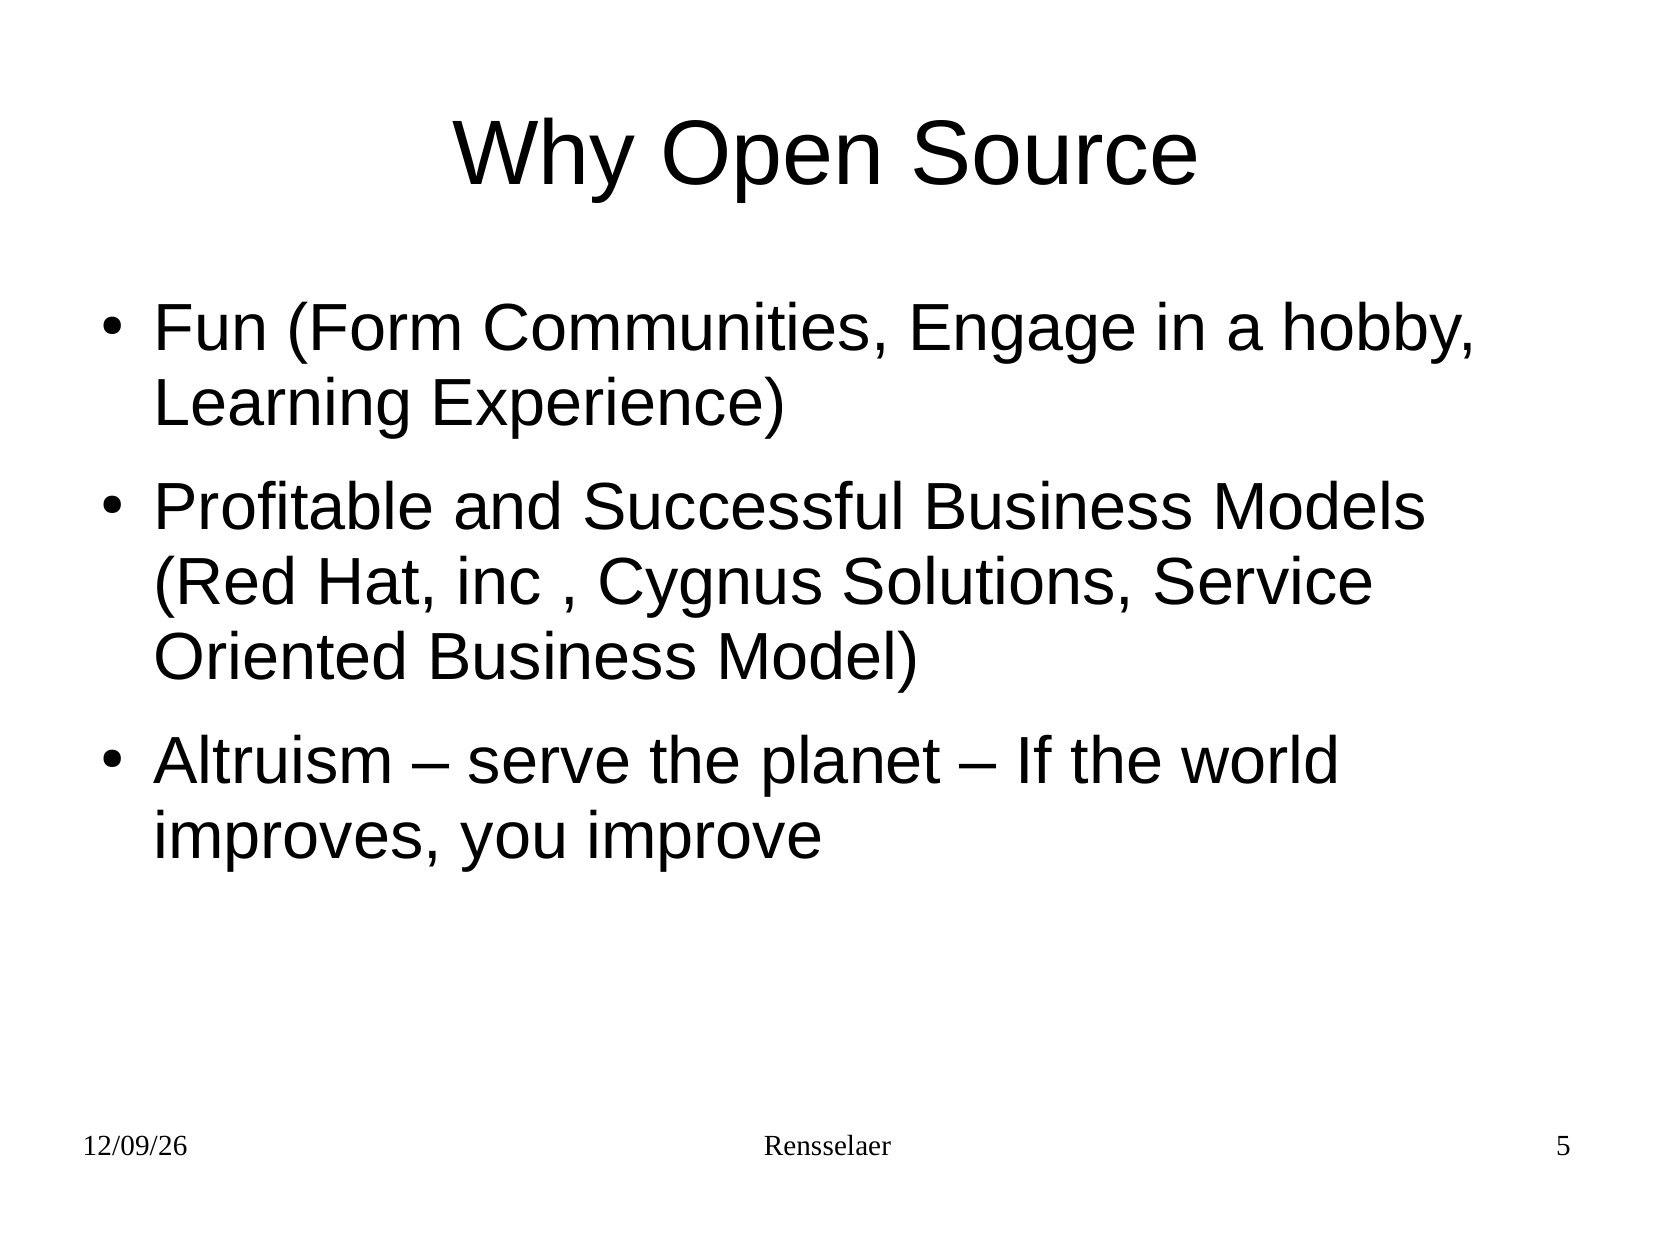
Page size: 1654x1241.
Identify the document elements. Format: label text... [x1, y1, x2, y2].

list Fun (Form Communities, Engage in a hobby, Learning Experience) Profitable and Successful Business Models (Red Hat, inc , Cygnus Solutions, Service Oriented Business Model) Altruism – serve the planet – If the world improves, you improve [82, 290, 1571, 1010]
title Why Open Source [82, 49, 1571, 257]
